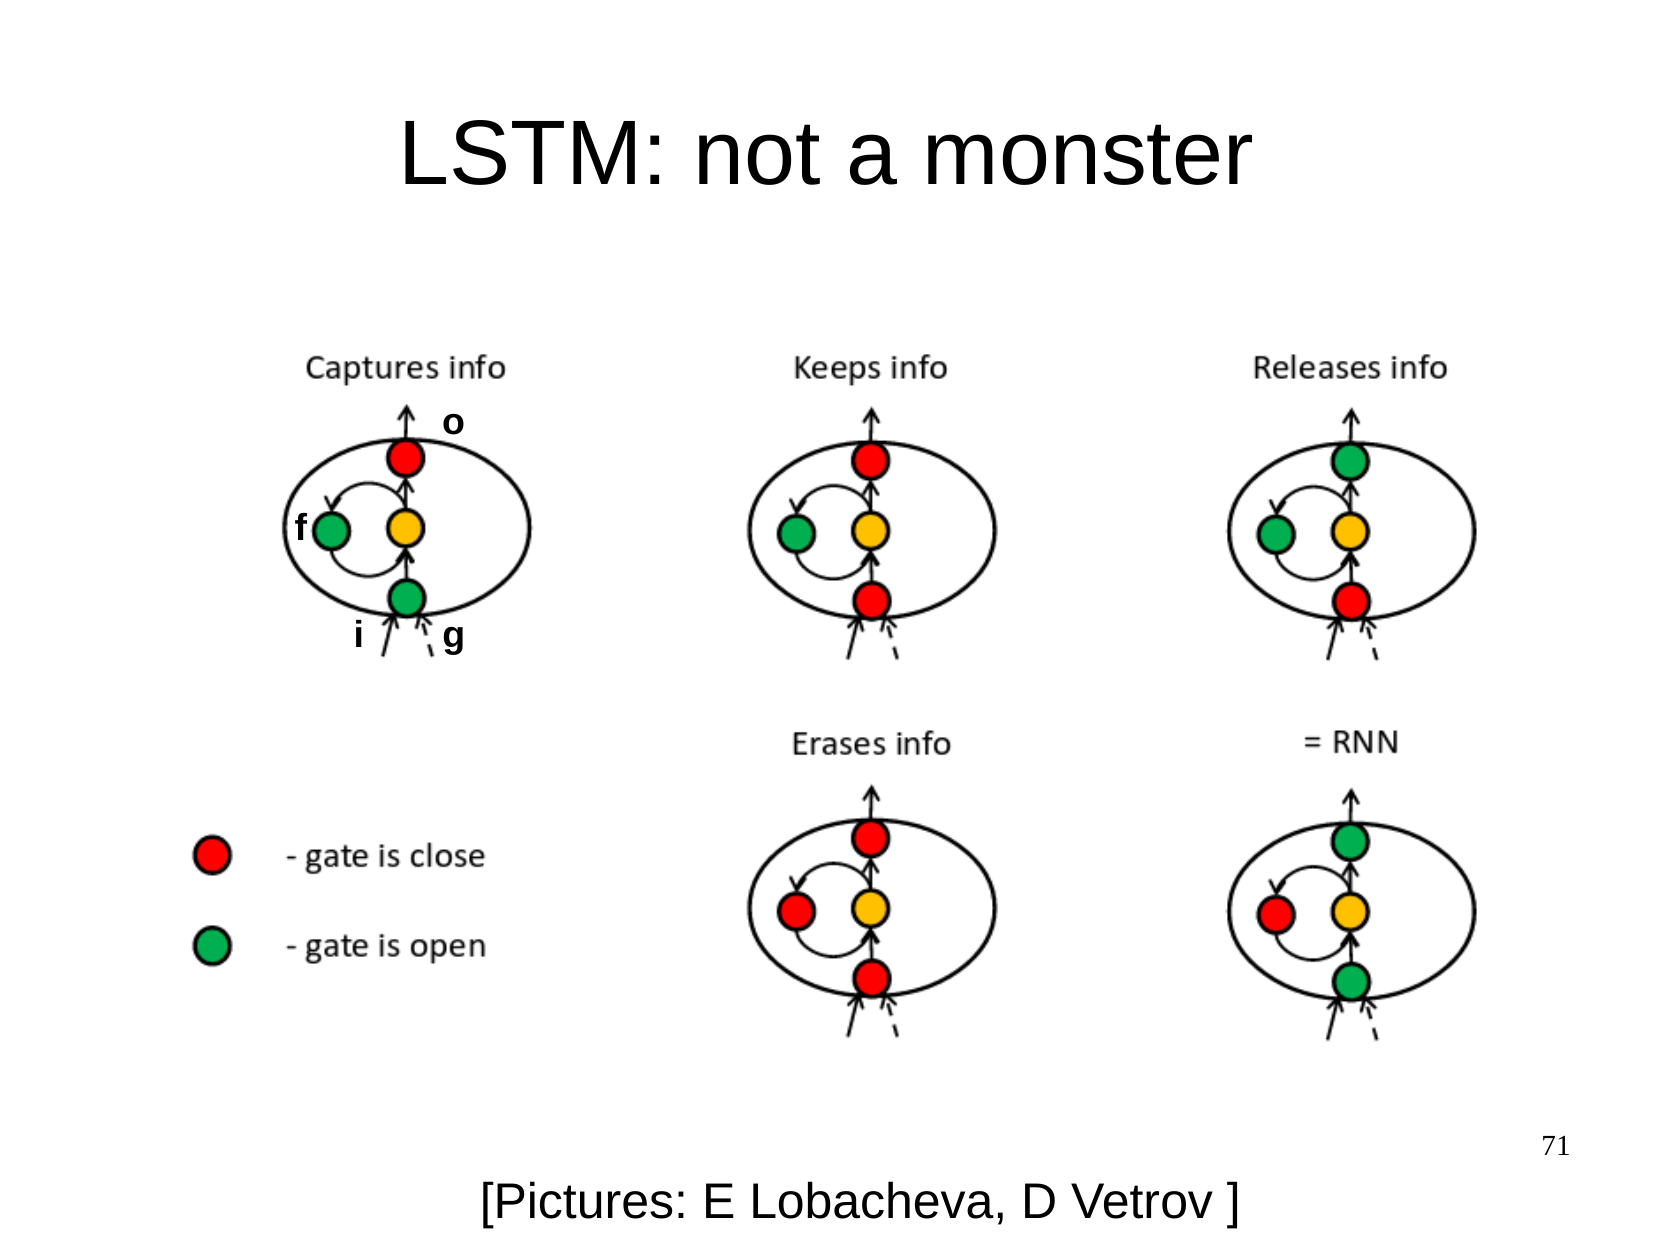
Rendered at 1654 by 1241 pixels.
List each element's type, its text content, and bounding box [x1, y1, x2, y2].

text_box f [279, 499, 323, 557]
text_box [Pictures: E Lobacheva, D Vetrov ] [465, 1165, 1311, 1237]
picture [150, 303, 1514, 1076]
text_box o [427, 393, 481, 451]
text_box i [338, 605, 380, 663]
text_box g [427, 605, 481, 663]
title LSTM: not a monster [82, 49, 1571, 257]
